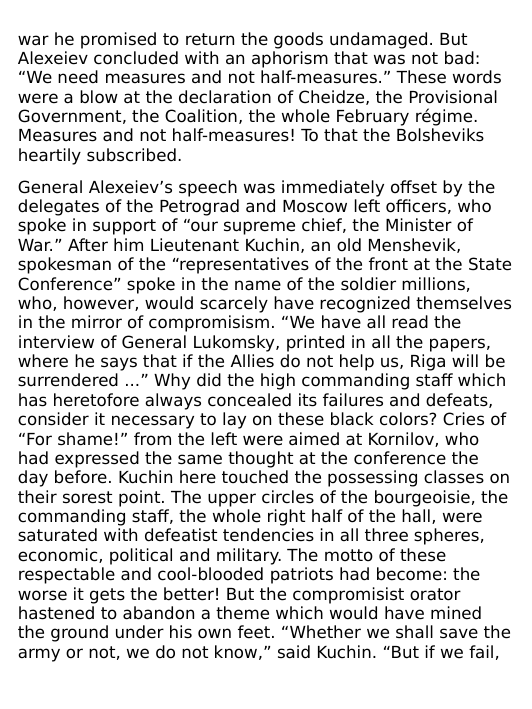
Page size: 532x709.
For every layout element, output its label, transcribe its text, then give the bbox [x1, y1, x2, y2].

text war he promised to return the goods undamaged. But Alexeiev concluded with an aphorism that was not bad: “We need measures and not half-measures.” These words were a blow at the declaration of Cheidze, the Provisional Government, the Coalition, the whole February régime. Measures and not half-measures! To that the Bolsheviks heartily subscribed. [18, 29, 514, 165]
text General Alexeiev’s speech was immediately offset by the delegates of the Petrograd and Moscow left officers, who spoke in support of “our supreme chief, the Minister of War.” After him Lieutenant Kuchin, an old Menshevik, spokesman of the “representatives of the front at the State Conference” spoke in the name of the soldier millions, who, however, would scarcely have recognized themselves in the mirror of compromisism. “We have all read the interview of General Lukomsky, printed in all the papers, where he says that if the Allies do not help us, Riga will be surrendered ...” Why did the high commanding staff which has heretofore always concealed its failures and defeats, consider it necessary to lay on these black colors? Cries of “For shame!” from the left were aimed at Kornilov, who had expressed the same thought at the conference the day before. Kuchin here touched the possessing classes on their sorest point. The upper circles of the bourgeoisie, the commanding staff, the whole right half of the hall, were saturated with defeatist tendencies in all three spheres, economic, political and military. The motto of these respectable and cool-blooded patriots had become: the worse it gets the better! But the compromisist orator hastened to abandon a theme which would have mined the ground under his own feet. “Whether we shall save the army or not, we do not know,” said Kuchin. “But if we fail, [18, 178, 514, 662]
